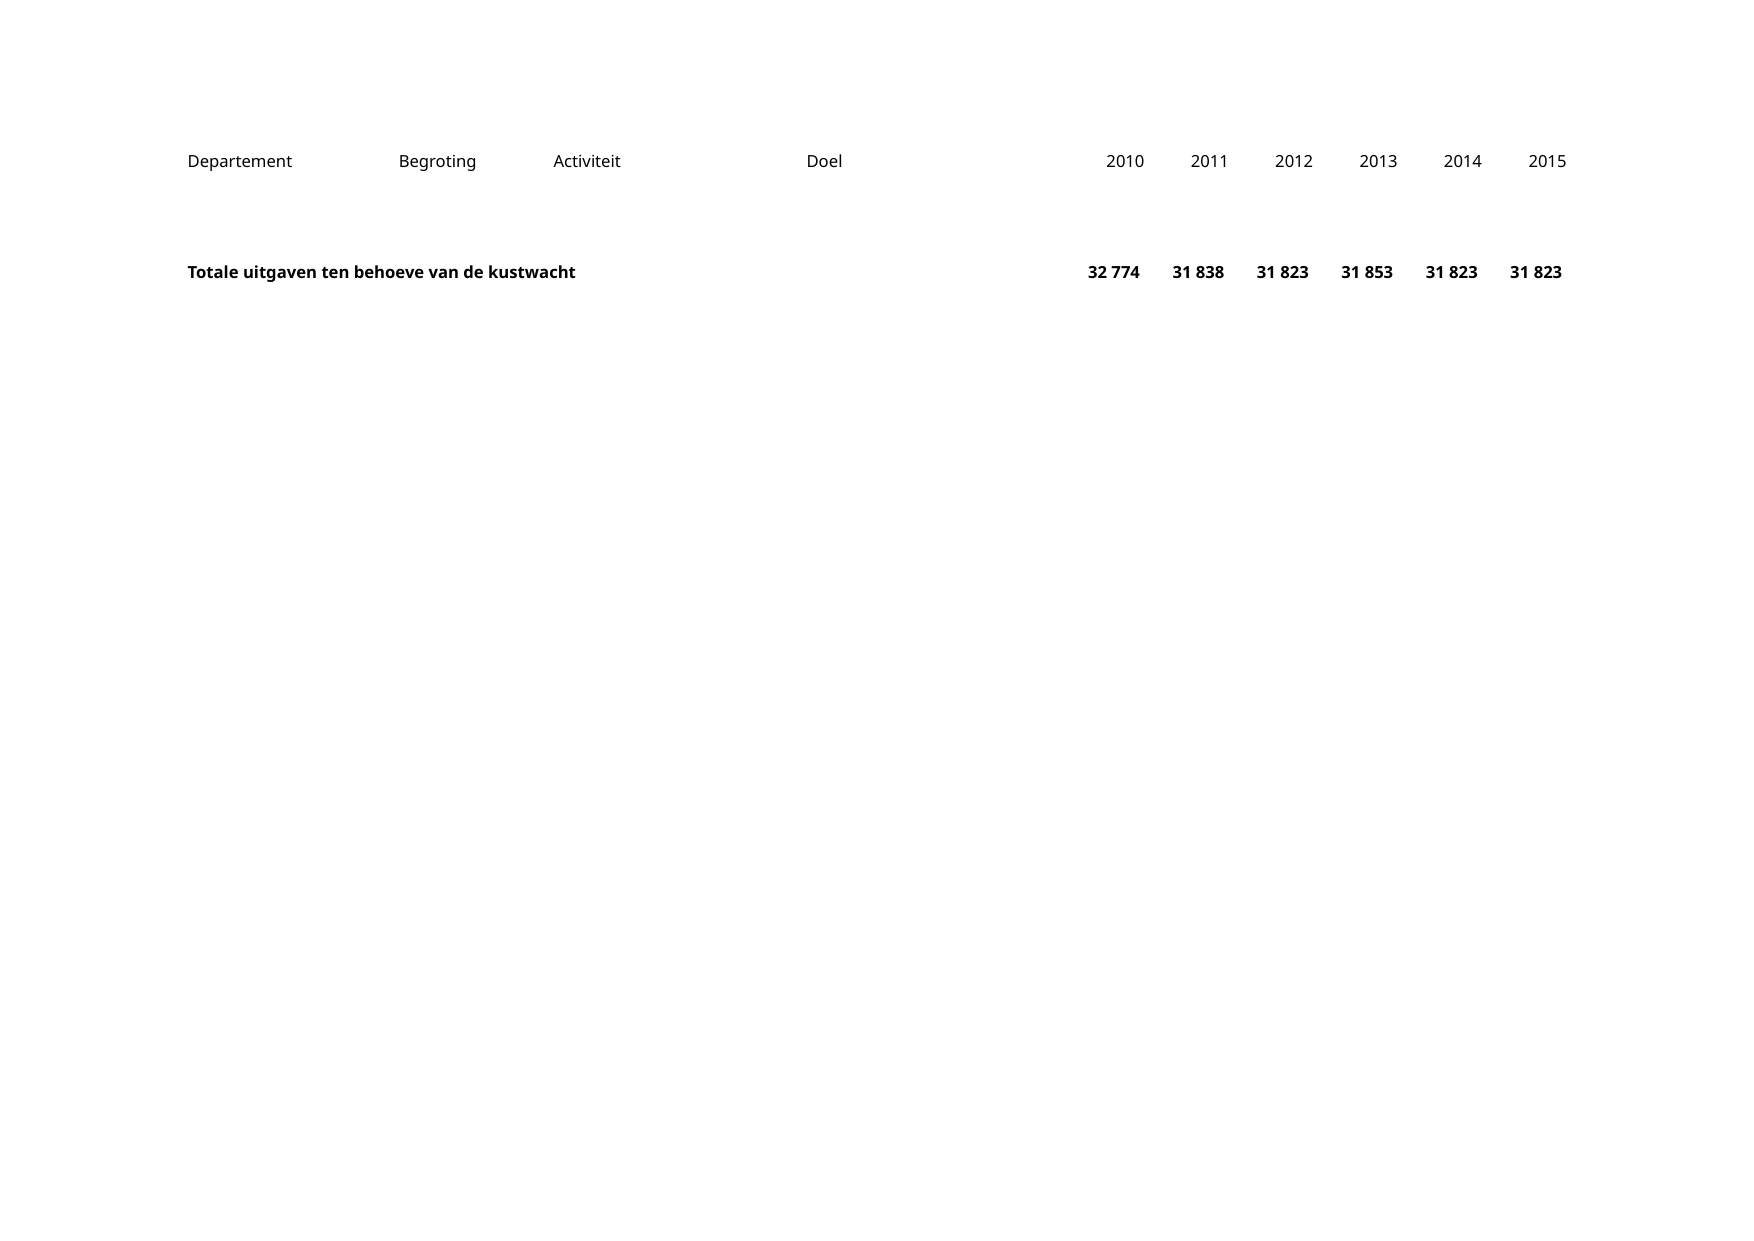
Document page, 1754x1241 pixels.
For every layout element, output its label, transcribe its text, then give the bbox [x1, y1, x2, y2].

table_header Activiteit [553, 150, 806, 203]
table_header 2014 [1398, 150, 1482, 203]
table_header 2012 [1229, 150, 1313, 203]
table_cell [1398, 203, 1482, 261]
table_cell 31 823 [1229, 261, 1313, 319]
table_cell 31 853 [1313, 261, 1397, 319]
table_cell 31 823 [1482, 261, 1566, 319]
table_cell [806, 261, 1060, 319]
table_header 2015 [1482, 150, 1566, 203]
table_cell [1144, 203, 1228, 261]
table_cell 31 823 [1398, 261, 1482, 319]
table_cell [1060, 203, 1144, 261]
table_cell 32 774 [1060, 261, 1144, 319]
table_cell [1313, 203, 1397, 261]
table_header Begroting [399, 150, 553, 203]
table_cell [553, 203, 806, 261]
table_header 2011 [1144, 150, 1228, 203]
table_header 2010 [1060, 150, 1144, 203]
table_header Departement [188, 150, 398, 203]
table_header Doel [806, 150, 1060, 203]
table_cell [399, 203, 553, 261]
table_cell [1482, 203, 1566, 261]
table_cell [1229, 203, 1313, 261]
table_cell 31 838 [1144, 261, 1228, 319]
table_header 2013 [1313, 150, 1397, 203]
table_cell Totale uitgaven ten behoeve van de kustwacht [188, 261, 806, 319]
table_cell [806, 203, 1060, 261]
table_cell [188, 203, 398, 261]
